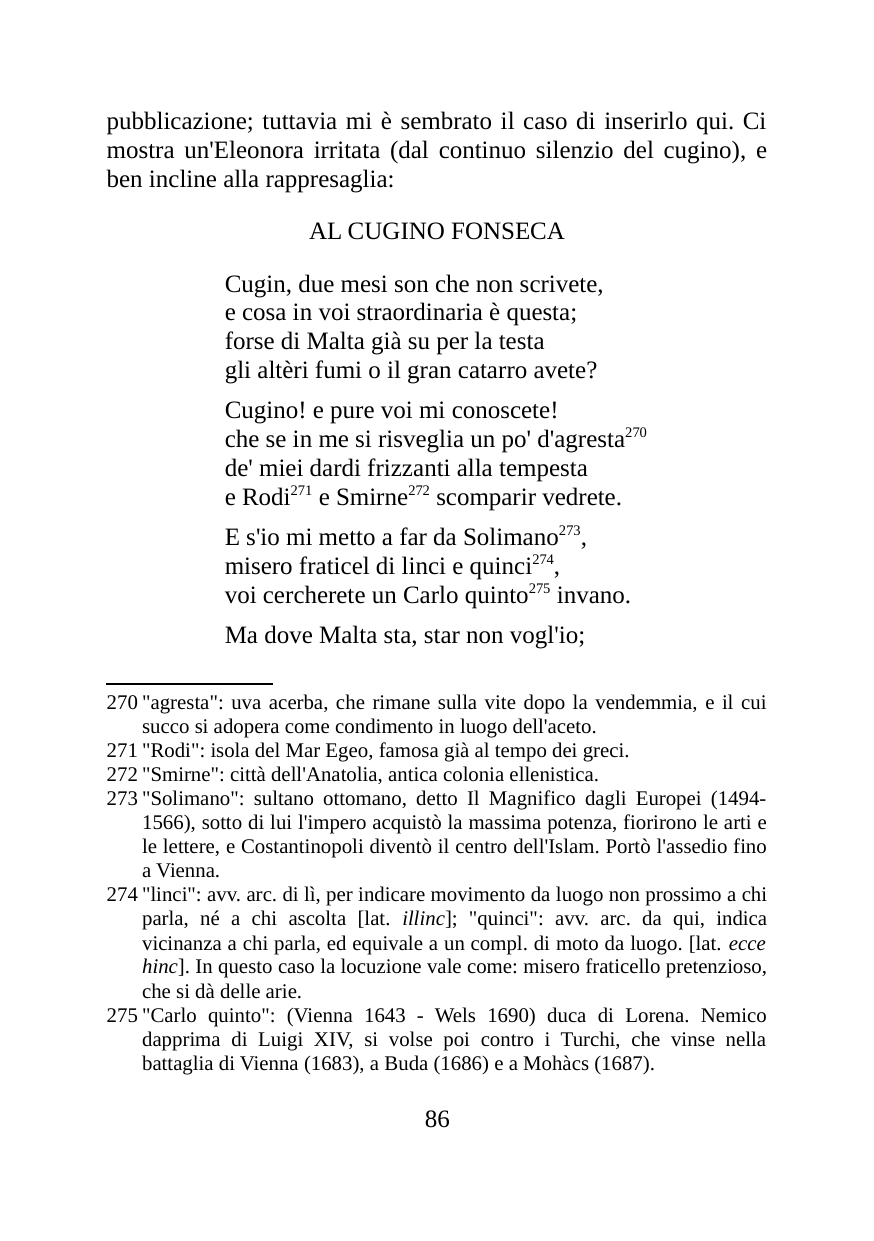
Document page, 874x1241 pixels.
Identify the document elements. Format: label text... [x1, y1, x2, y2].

text "linci": avv. arc. di lì, per indicare movimento da luogo non prossimo a chi parla, né a chi ascolta [lat. illinc]; "quinci": avv. arc. da qui, indica vicinanza a chi parla, ed equivale a un compl. di moto da luogo. [lat. ecce hinc]. In questo caso la locuzione vale come: misero fraticello pretenzioso, che si dà delle arie. [106, 882, 768, 1003]
text Ma dove Malta sta, star non vogl'io; [224, 620, 768, 649]
text "Smirne": città dell'Anatolia, antica colonia ellenistica. [106, 762, 768, 786]
text Cugino! e pure voi mi conoscete! che se in me si risveglia un po' d'agresta de' miei dardi frizzanti alla tempesta e Rodi e Smirne scomparir vedrete. [224, 395, 768, 510]
text "Carlo quinto": (Vienna 1643 - Wels 1690) duca di Lorena. Nemico dapprima di Luigi XIV, si volse poi contro i Turchi, che vinse nella battaglia di Vienna (1683), a Buda (1686) e a Mohàcs (1687). [106, 1003, 768, 1075]
subtitle AL CUGINO FONSECA [106, 216, 768, 245]
text "Solimano": sultano ottomano, detto Il Magnifico dagli Europei (1494-1566), sotto di lui l'impero acquistò la massima potenza, fiorirono le arti e le lettere, e Costantinopoli diventò il centro dell'Islam. Portò l'assedio fino a Vienna. [106, 786, 768, 882]
text "agresta": uva acerba, che rimane sulla vite dopo la vendemmia, e il cui succo si adopera come condimento in luogo dell'aceto. [106, 690, 768, 738]
text "Rodi": isola del Mar Egeo, famosa già al tempo dei greci. [106, 738, 768, 762]
text pubblicazione; tuttavia mi è sembrato il caso di inserirlo qui. Ci mostra un'Eleonora irritata (dal continuo silenzio del cugino), e ben incline alla rappresaglia: [106, 106, 768, 193]
text E s'io mi metto a far da Solimano, misero fraticel di linci e quinci, voi cercherete un Carlo quinto invano. [224, 522, 768, 608]
text Cugin, due mesi son che non scrivete, e cosa in voi straordinaria è questa; forse di Malta già su per la testa gli altèri fumi o il gran catarro avete? [224, 269, 768, 384]
